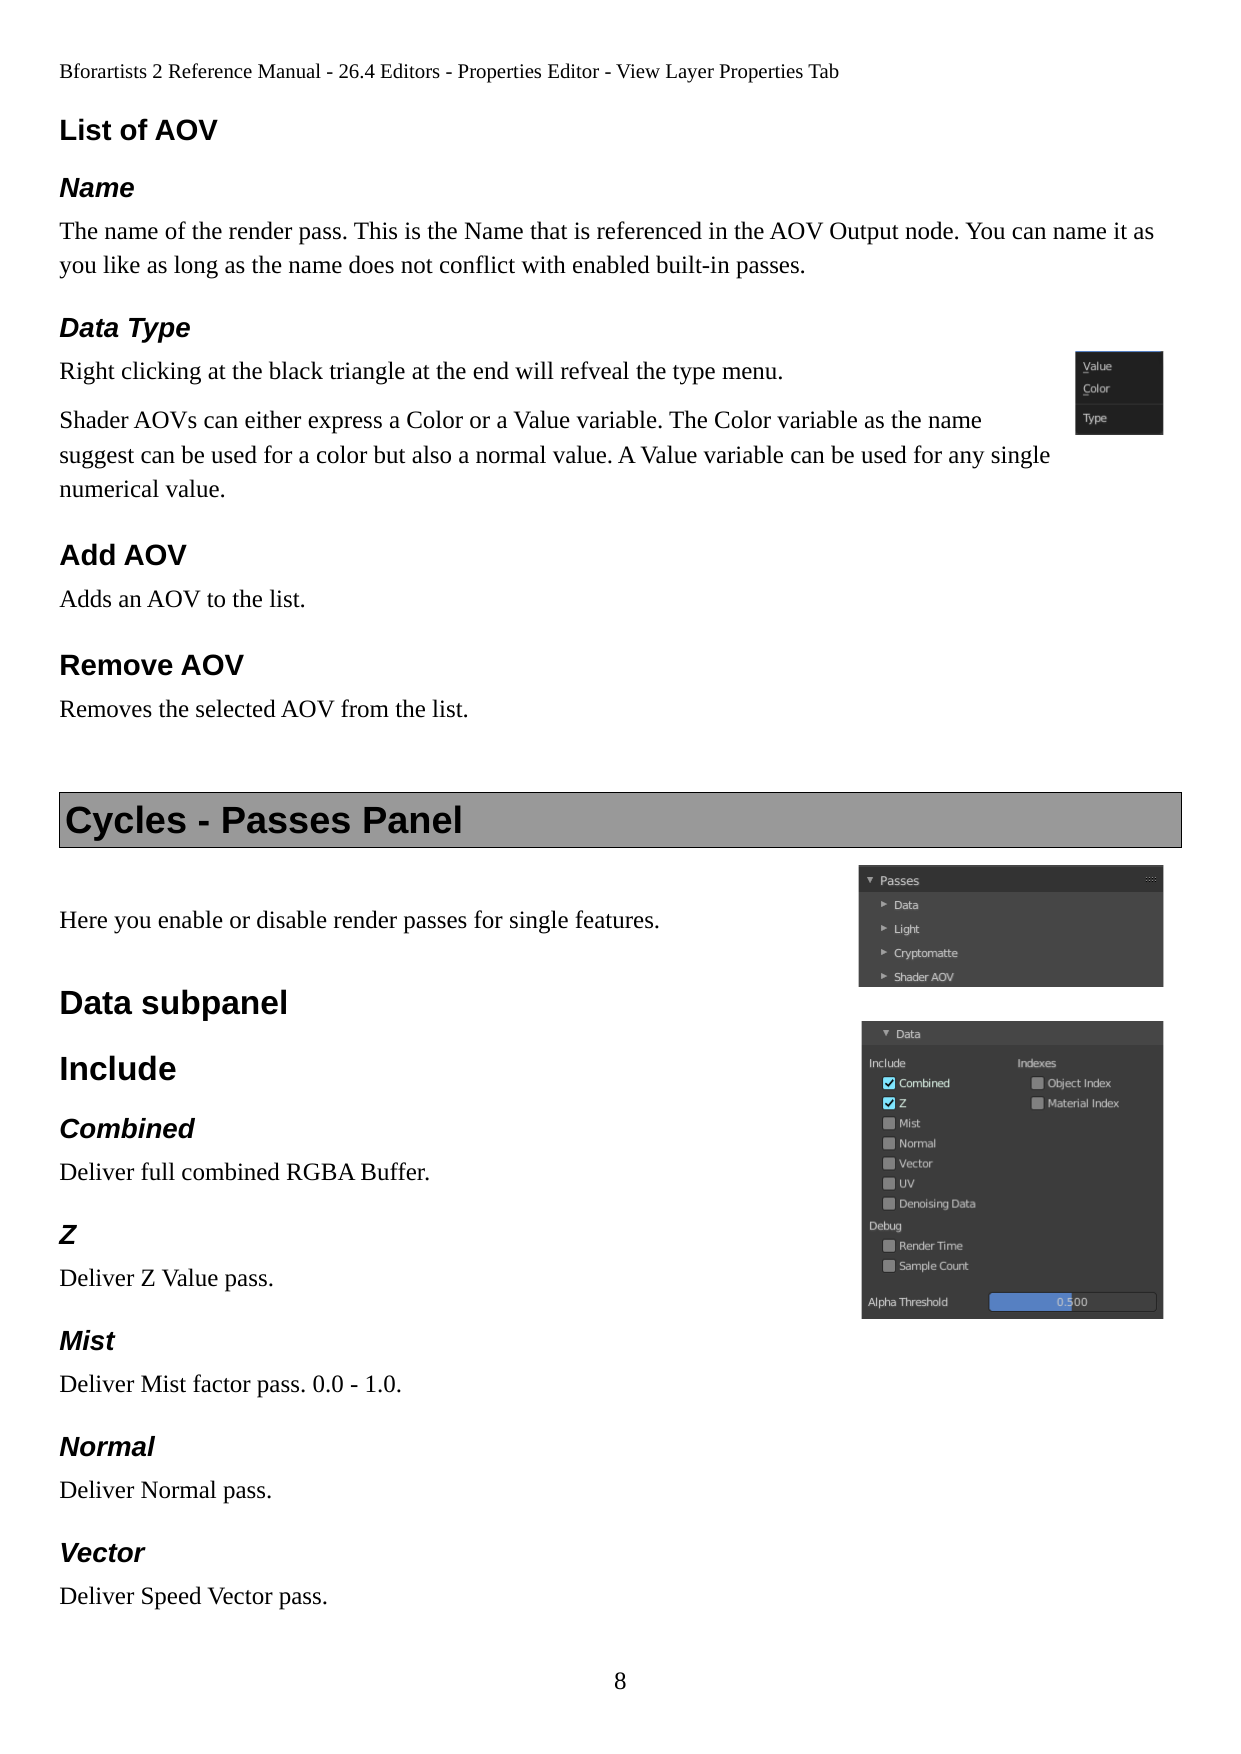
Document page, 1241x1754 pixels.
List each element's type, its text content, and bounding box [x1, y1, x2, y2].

text Deliver Normal pass. [59, 1475, 1181, 1503]
text Deliver Speed Vector pass. [59, 1581, 1181, 1609]
subtitle [1164, 1218, 1181, 1250]
text Deliver Z Value pass. [59, 1263, 861, 1292]
subtitle Data Type [59, 312, 1181, 344]
subtitle [1164, 1049, 1181, 1088]
subtitle Data subpanel [59, 983, 1181, 1022]
text The name of the render pass. This is the Name that is referenced in the AOV Output node. You can name it as you like as long as the name does not conflict with enabled built-in passes. [59, 216, 1181, 279]
picture [861, 1021, 1164, 1319]
picture [1075, 351, 1164, 435]
subtitle Mist [59, 1324, 1181, 1356]
text Here you enable or disable render passes for single features. [59, 905, 858, 934]
text [1164, 1263, 1181, 1292]
subtitle Z [59, 1218, 861, 1250]
table_header Cycles - Passes Panel [60, 793, 1181, 847]
subtitle Vector [59, 1536, 1181, 1568]
text Deliver full combined RGBA Buffer. [59, 1157, 861, 1186]
text Shader AOVs can either express a Color or a Value variable. The Color variable as the name suggest can be used for a color but also a normal value. A Value variable can be used for any single numerical value. [59, 405, 1181, 503]
subtitle Normal [59, 1430, 1181, 1462]
subtitle Combined [59, 1113, 861, 1144]
subtitle Add AOV [59, 538, 1181, 572]
subtitle Include [59, 1049, 861, 1088]
subtitle List of AOV [59, 113, 1181, 146]
text Removes the selected AOV from the list. [59, 694, 1181, 723]
picture [858, 865, 1164, 987]
text Right clicking at the black triangle at the end will refveal the type menu. [59, 356, 1075, 385]
text Deliver Mist factor pass. 0.0 - 1.0. [59, 1369, 1181, 1398]
subtitle [1164, 1113, 1181, 1144]
subtitle Name [59, 171, 1181, 203]
text Adds an AOV to the list. [59, 584, 1181, 613]
subtitle Remove AOV [59, 648, 1181, 681]
